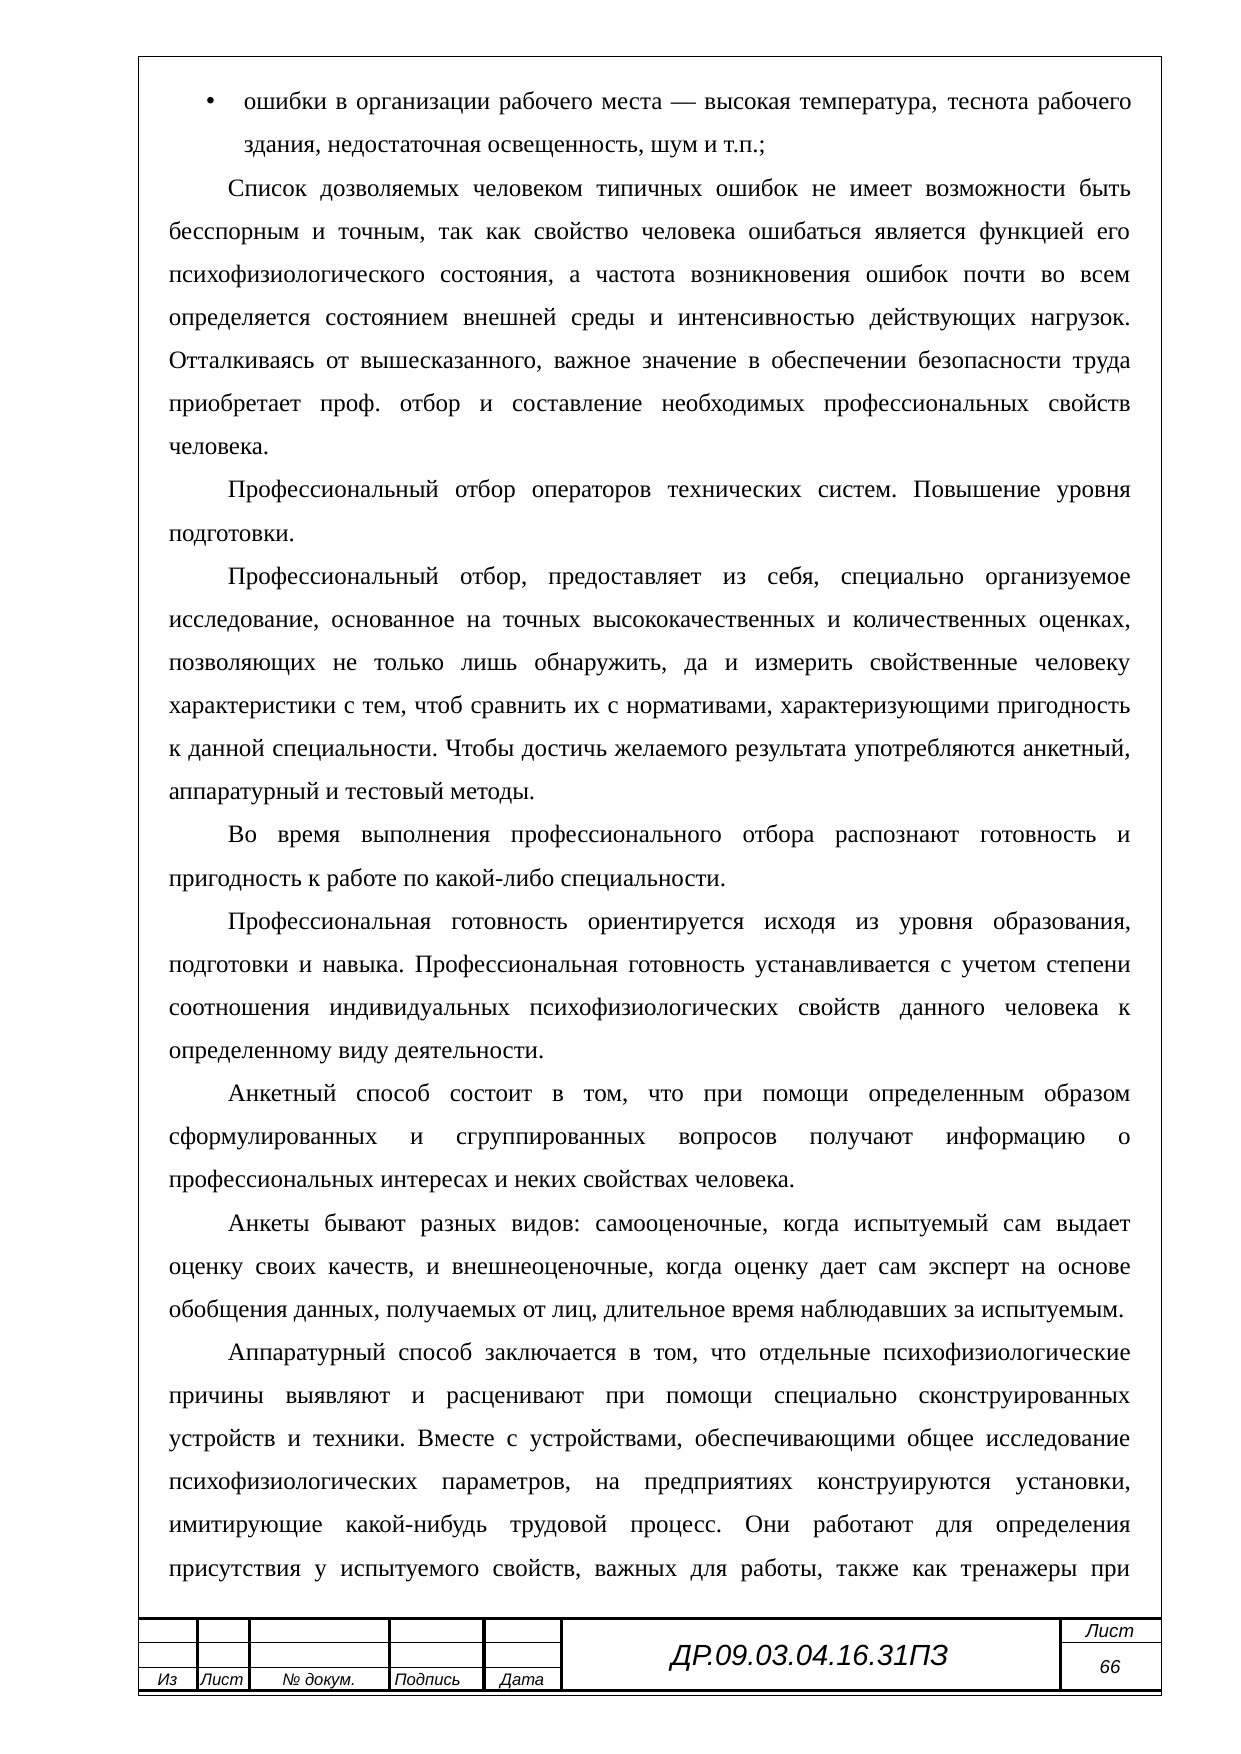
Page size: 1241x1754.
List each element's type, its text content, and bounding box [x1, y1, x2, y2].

text Аппаратурный способ заключается в том, что отдельные психофизиологические причины выявляют и расценивают при помощи специально сконструированных устройств и техники. Вместе с устройствами, обеспечивающими общее исследование психофизиологических параметров, на предприятиях конструируются установки, имитирующие какой-нибудь трудовой процесс. Они работают для определения присутствия у испытуемого свойств, важных для работы, также как тренажеры при [168, 1337, 1132, 1581]
text Список дозволяемых человеком типичных ошибок не имеет возможности быть бесспорным и точным, так как свойство человека ошибаться является функцией его психофизиологического состояния, а частота возникновения ошибок почти во всем определяется состоянием внешней среды и интенсивностью действующих нагрузок. Отталкиваясь от вышесказанного, важное значение в обеспечении безопасности труда приобретает проф. отбор и составление необходимых профессиональных свойств человека. [168, 173, 1132, 460]
text Профессиональная готовность ориентируется исходя из уровня образования, подготовки и навыка. Профессиональная готовность устанавливается с учетом степени соотношения индивидуальных психофизиологических свойств данного человека к определенному виду деятельности. [168, 906, 1132, 1064]
text Профессиональный отбор операторов технических систем. Повышение уровня подготовки. [168, 474, 1132, 546]
list ошибки в организации рабочего места — высокая температура, теснота рабочего здания, недостаточная освещенность, шум и т.п.; [206, 86, 1132, 158]
text Профессиональный отбор, предоставляет из себя, специально организуемое исследование, основанное на точных высококачественных и количественных оценках, позволяющих не только лишь обнаружить, да и измерить свойственные человеку характеристики с тем, чтоб сравнить их с нормативами, характеризующими пригодность к данной специальности. Чтобы достичь желаемого результата употребляются анкетный, аппаратурный и тестовый методы. [168, 561, 1132, 805]
text Анкетный способ состоит в том, что при помощи определенным образом сформулированных и сгруппированных вопросов получают информацию о профессиональных интересах и неких свойствах человека. [168, 1078, 1132, 1193]
text Анкеты бывают разных видов: самооценочные, когда испытуемый сам выдает оценку своих качеств, и внешнеоценочные, когда оценку дает сам эксперт на основе обобщения данных, получаемых от лиц, длительное время наблюдавших за испытуемым. [168, 1208, 1132, 1323]
text Во время выполнения профессионального отбора распознают готовность и пригодность к работе по какой-либо специальности. [168, 819, 1132, 891]
